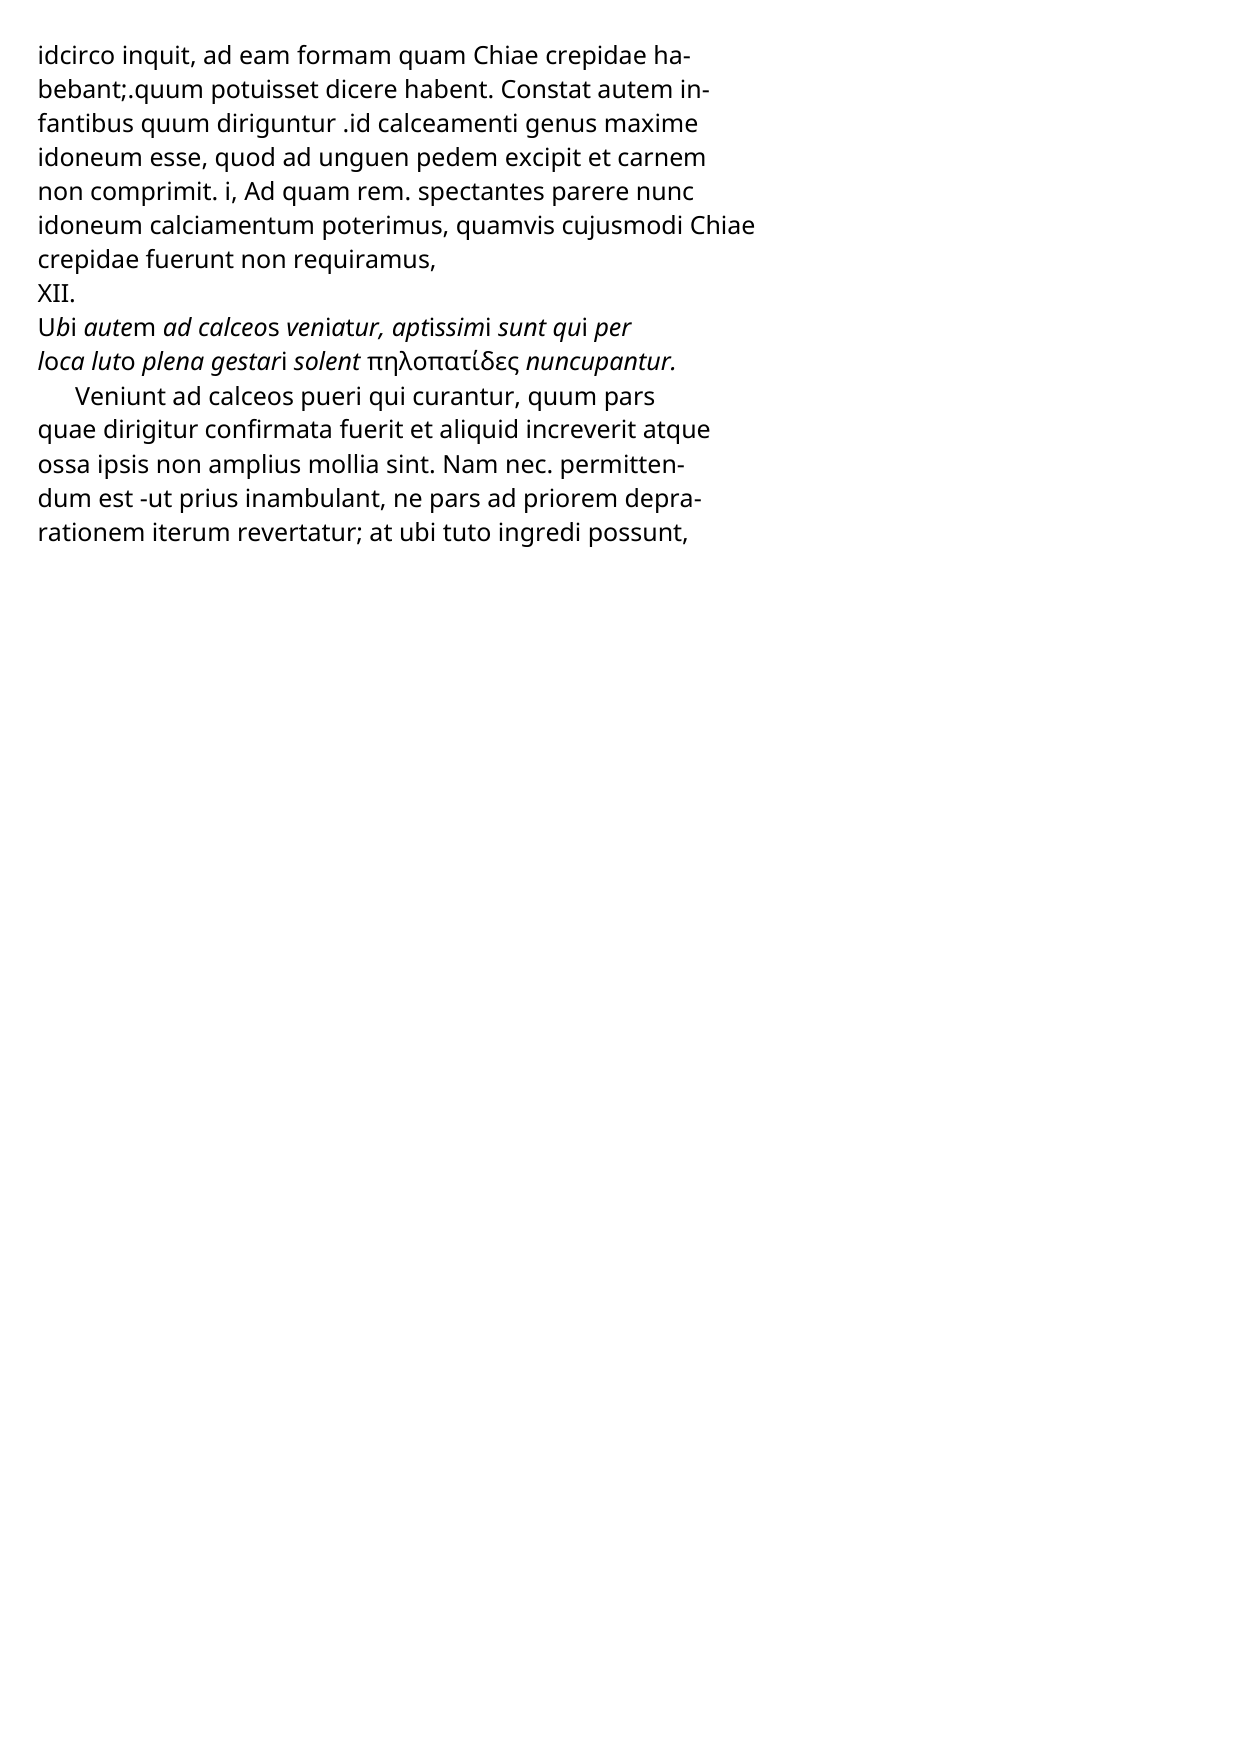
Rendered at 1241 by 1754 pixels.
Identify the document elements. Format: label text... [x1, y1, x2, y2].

text Ubi autem ad calceos veniatur, aptissimi sunt qui per loca luto plena gestari solent πηλοπατίδες nuncupantur. [37, 310, 1203, 378]
text Veniunt ad calceos pueri qui curantur, quum pars quae dirigitur confirmata fuerit et aliquid increverit atque ossa ipsis non amplius mollia sint. Nam nec. permitten- dum est -ut prius inambulant, ne pars ad priorem depra- rationem iterum revertatur; at ubi tuto ingredi possunt, [37, 378, 1203, 548]
text XII. [37, 276, 1203, 310]
text idcirco inquit, ad eam formam quam Chiae crepidae ha- bebant;.quum potuisset dicere habent. Constat autem in- fantibus quum diriguntur .id calceamenti genus maxime idoneum esse, quod ad unguen pedem excipit et carnem non comprimit. i, Ad quam rem. spectantes parere nunc idoneum calciamentum poterimus, quamvis cujusmodi Chiae crepidae fuerunt non requiramus, [37, 37, 1203, 276]
